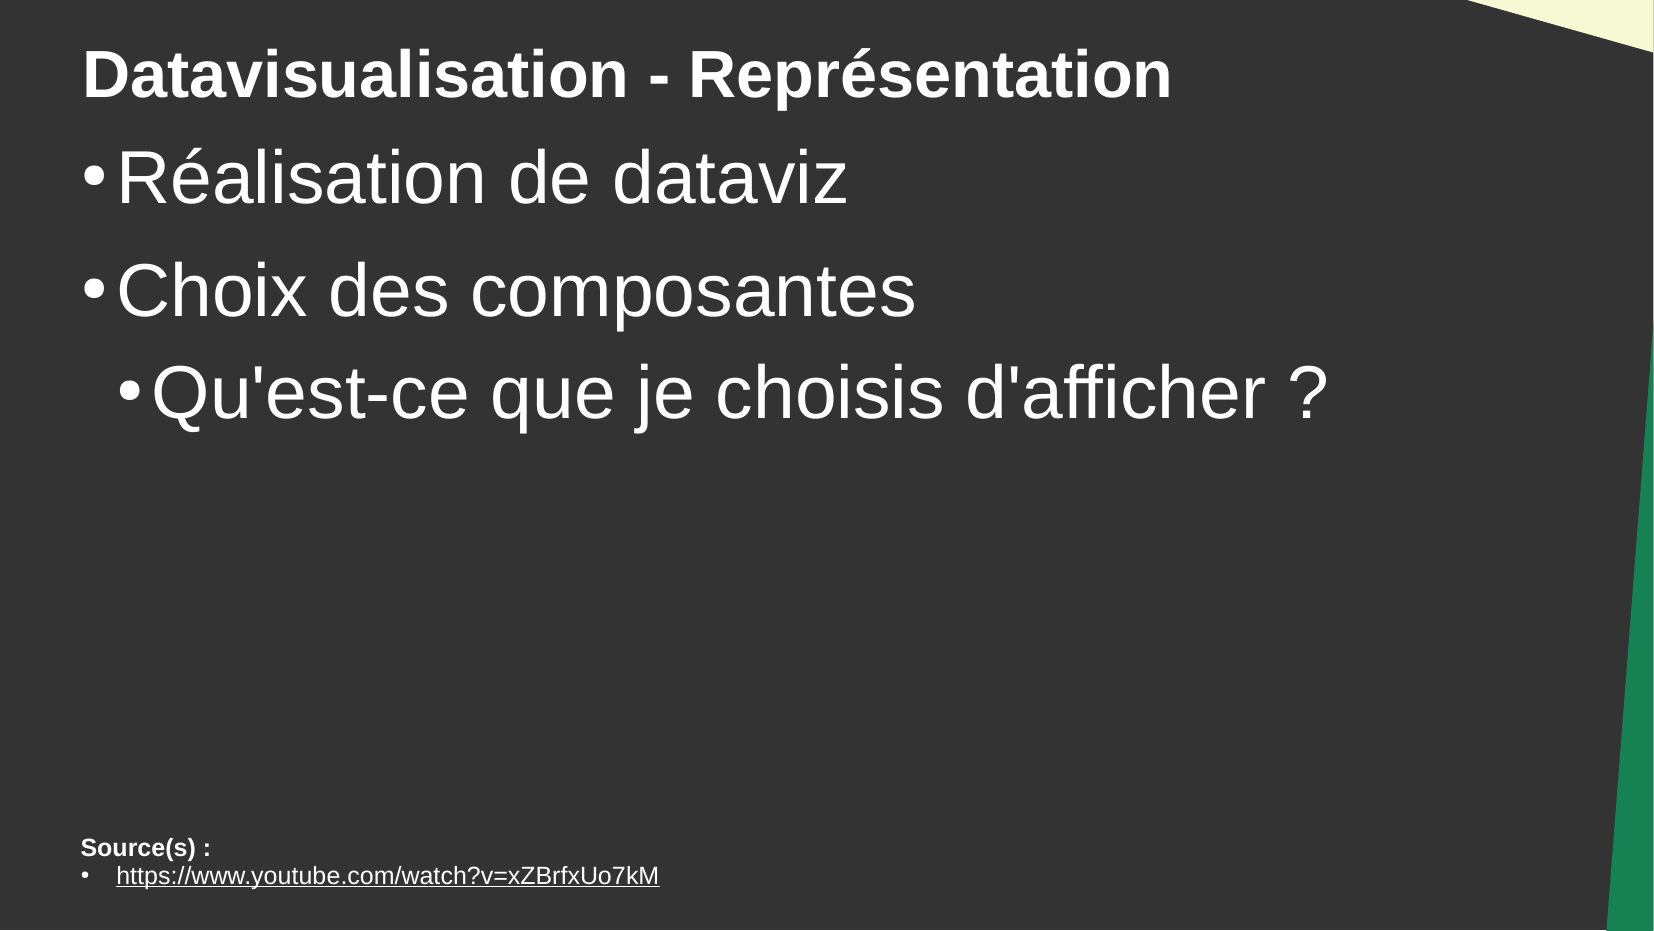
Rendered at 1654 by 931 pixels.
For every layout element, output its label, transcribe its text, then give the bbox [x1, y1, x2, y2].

text_box [1467, 0, 1654, 53]
text_box Source(s) : https://www.youtube.com/watch?v=xZBrfxUo7kM [65, 826, 1483, 926]
text_box [1606, 315, 1654, 931]
list Réalisation de dataviz Choix des composantes Qu'est-ce que je choisis d'afficher ? [80, 135, 1560, 762]
title Datavisualisation - Représentation [82, 37, 1571, 122]
